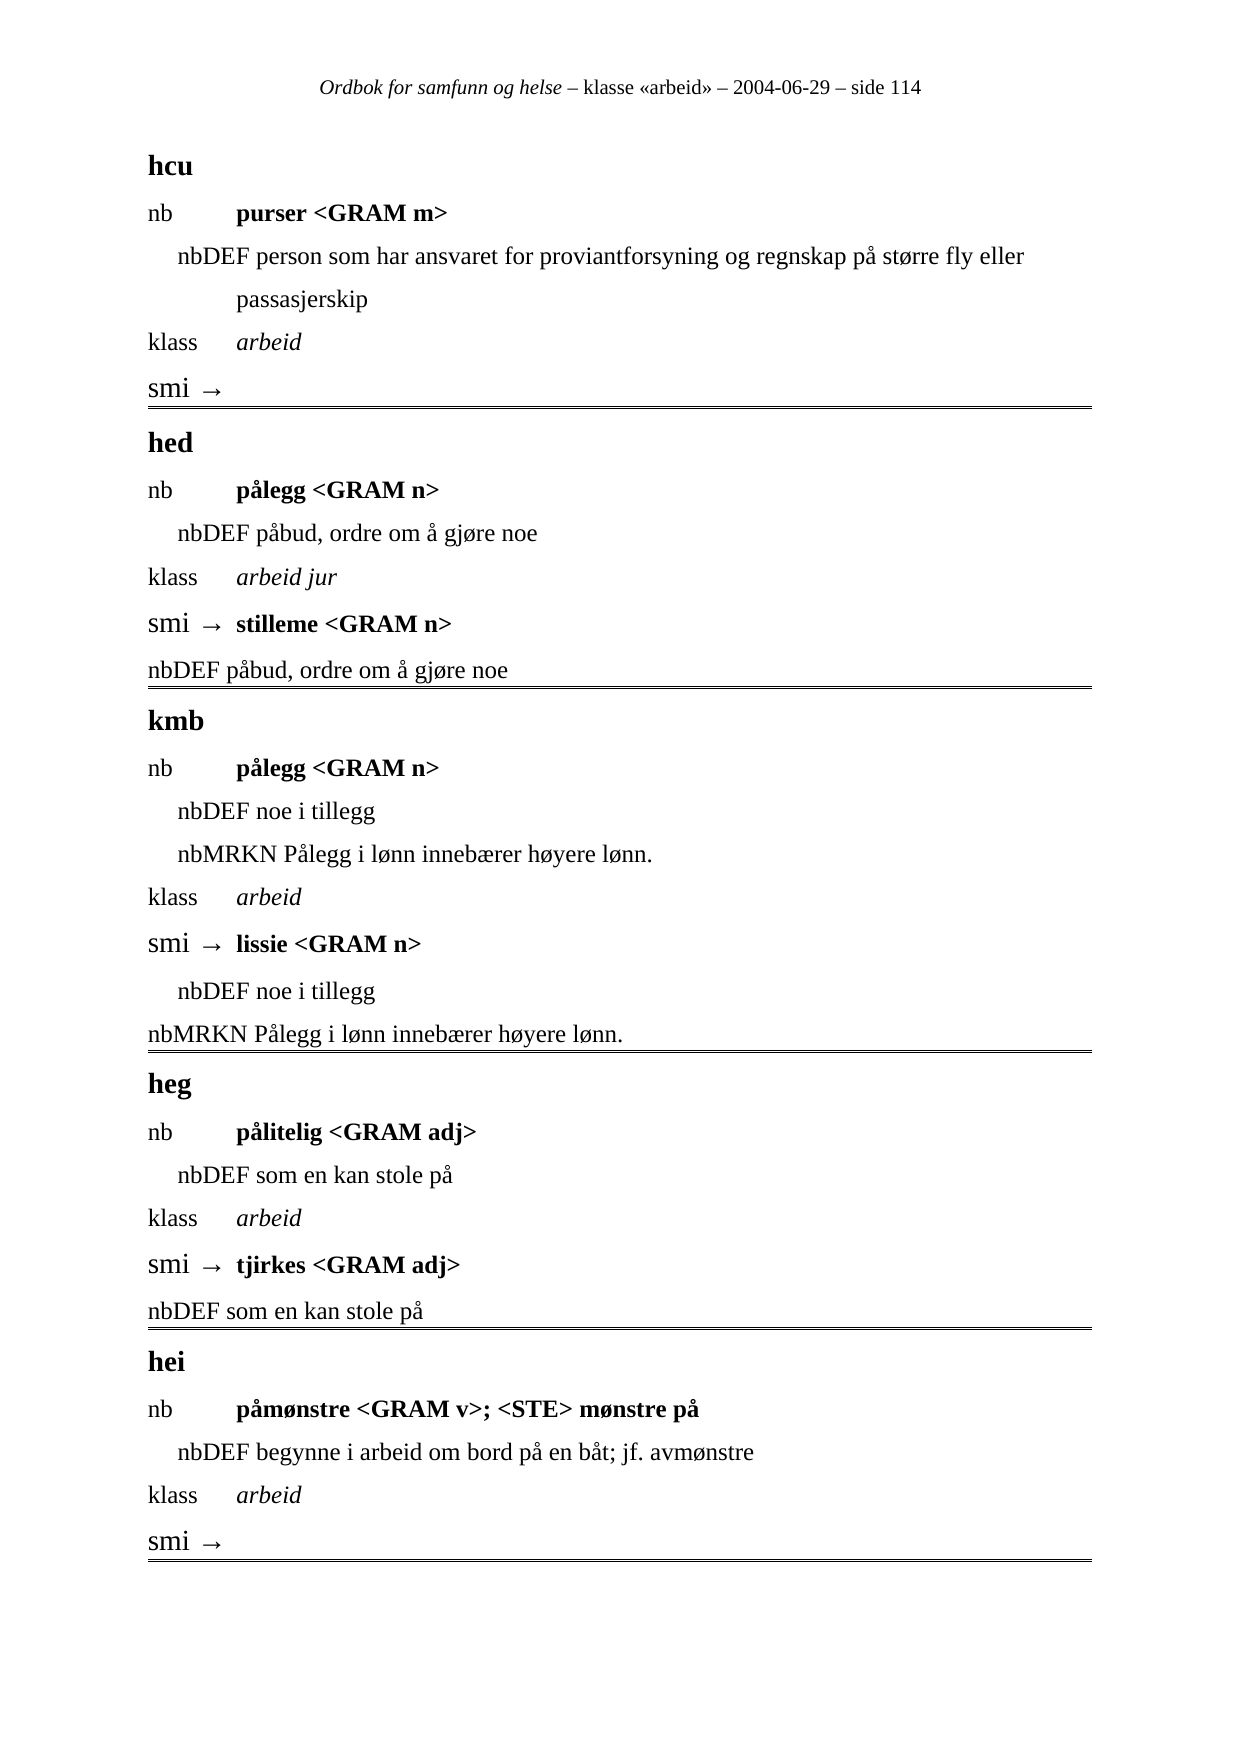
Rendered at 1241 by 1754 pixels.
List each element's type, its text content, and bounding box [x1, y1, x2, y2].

text smi → lissie <GRAM n> [148, 925, 1092, 959]
text kmb [148, 703, 1092, 736]
text nbMRKN Pålegg i lønn innebærer høyere lønn. [148, 1019, 1092, 1050]
text nb purser <GRAM m> [148, 198, 1092, 227]
text smi → [148, 370, 1092, 406]
text smi → [148, 1523, 1092, 1559]
text hcu [148, 148, 1092, 181]
text nbMRKN Pålegg i lønn innebærer høyere lønn. [177, 839, 1092, 868]
text klass arbeid [148, 1480, 1092, 1509]
text nb pålegg <GRAM n> [148, 475, 1092, 504]
text nbDEF som en kan stole på [148, 1296, 1092, 1327]
text nb pålegg <GRAM n> [148, 753, 1092, 782]
text nbDEF påbud, ordre om å gjøre noe [177, 518, 1092, 547]
text smi → tjirkes <GRAM adj> [148, 1246, 1092, 1279]
text nbDEF noe i tillegg [177, 976, 1092, 1004]
text nbDEF påbud, ordre om å gjøre noe [148, 655, 1092, 686]
text klass arbeid jur [148, 562, 1092, 590]
text heg [148, 1066, 1092, 1100]
text nbDEF person som har ansvaret for proviantforsyning og regnskap på større fly eller passasjerskip [177, 241, 1092, 313]
text nb pålitelig <GRAM adj> [148, 1117, 1092, 1145]
text nbDEF begynne i arbeid om bord på en båt; jf. avmønstre [177, 1437, 1092, 1466]
text nbDEF noe i tillegg [177, 796, 1092, 825]
text nb påmønstre <GRAM v>; <STE> mønstre på [148, 1394, 1092, 1423]
text nbDEF som en kan stole på [177, 1160, 1092, 1188]
text klass arbeid [148, 1203, 1092, 1232]
text klass arbeid [148, 882, 1092, 911]
text hed [148, 425, 1092, 459]
text hei [148, 1344, 1092, 1377]
text klass arbeid [148, 327, 1092, 356]
text smi → stilleme <GRAM n> [148, 605, 1092, 638]
